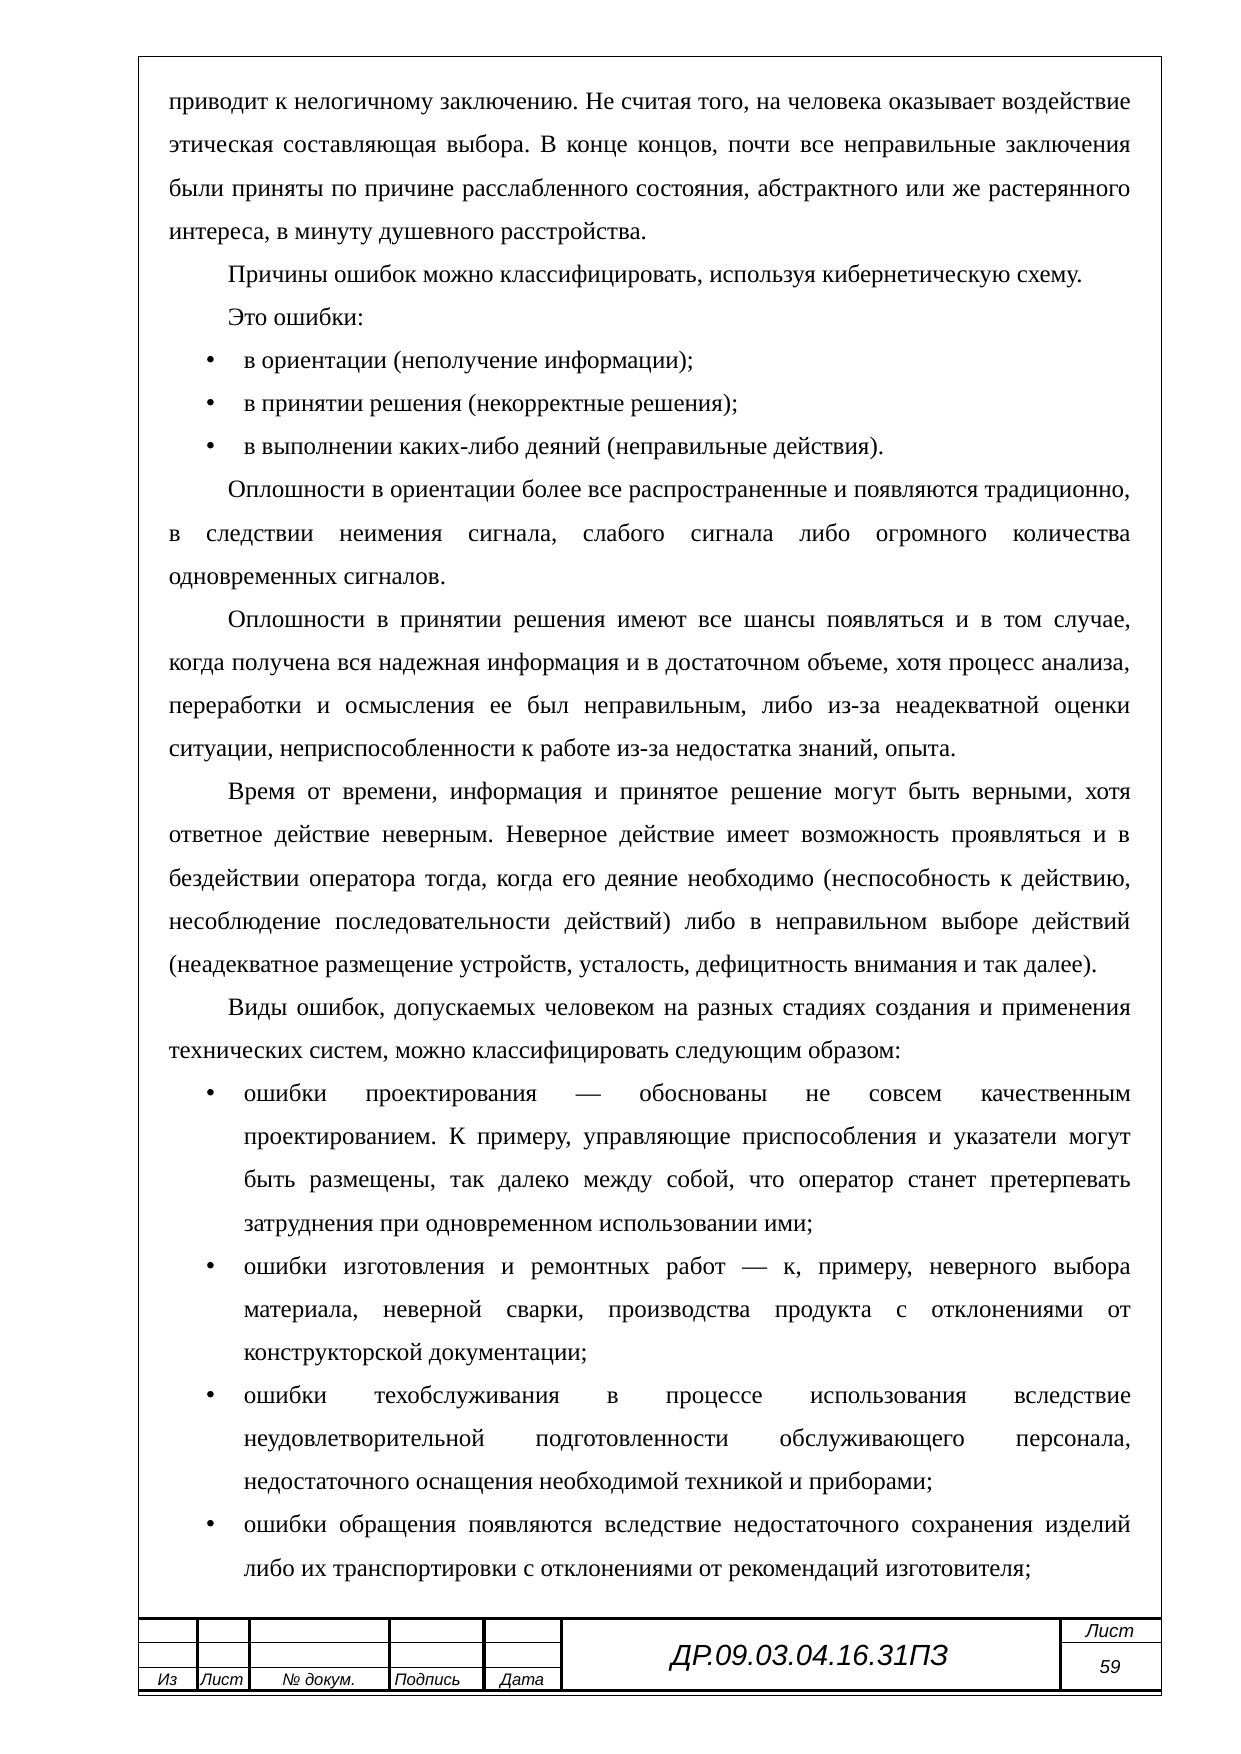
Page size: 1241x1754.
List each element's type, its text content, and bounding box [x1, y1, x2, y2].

list ошибки обращения появляются вследствие недостаточного сохранения изделий либо их транспортировки с отклонениями от рекомендаций изготовителя; [206, 1509, 1132, 1581]
list ошибки проектирования — обоснованы не совсем качественным проектированием. К примеру, управляющие приспособления и указатели могут быть размещены, так далеко между собой, что оператор станет претерпевать затруднения при одновременном использовании ими; [206, 1078, 1132, 1236]
list ошибки техобслуживания в процессе использования вследствие неудовлетворительной подготовленности обслуживающего персонала, недостаточного оснащения необходимой техникой и приборами; [206, 1380, 1132, 1495]
text Виды ошибок, допускаемых человеком на разных стадиях создания и применения технических систем, можно классифицировать следующим образом: [168, 992, 1132, 1064]
list в принятии решения (некорректные решения); [206, 388, 1132, 417]
list ошибки изготовления и ремонтных работ — к, примеру, неверного выбора материала, неверной сварки, производства продукта с отклонениями от конструкторской документации; [206, 1251, 1132, 1366]
text Это ошибки: [168, 302, 1132, 331]
text Оплошности в принятии решения имеют все шансы появляться и в том случае, когда получена вся надежная информация и в достаточном объеме, хотя процесс анализа, переработки и осмысления ее был неправильным, либо из-за неадекватной оценки ситуации, неприспособленности к работе из-за недостатка знаний, опыта. [168, 604, 1132, 762]
text Оплошности в ориентации более все распространенные и появляются традиционно, в следствии неимения сигнала, слабого сигнала либо огромного количества одновременных сигналов. [168, 474, 1132, 589]
text Время от времени, информация и принятое решение могут быть верными, хотя ответное действие неверным. Неверное действие имеет возможность проявляться и в бездействии оператора тогда, когда его деяние необходимо (неспособность к действию, несоблюдение последовательности действий) либо в неправильном выборе действий (неадекватное размещение устройств, усталость, дефицитность внимания и так далее). [168, 776, 1132, 978]
text приводит к нелогичному заключению. Не считая того, на человека оказывает воздействие этическая составляющая выбора. В конце концов, почти все неправильные заключения были приняты по причине расслабленного состояния, абстрактного или же растерянного интереса, в минуту душевного расстройства. [168, 86, 1132, 244]
text Причины ошибок можно классифицировать, используя кибернетическую схему. [168, 259, 1132, 288]
list в ориентации (неполучение информации); [206, 345, 1132, 374]
list в выполнении каких-либо деяний (неправильные действия). [206, 431, 1132, 460]
